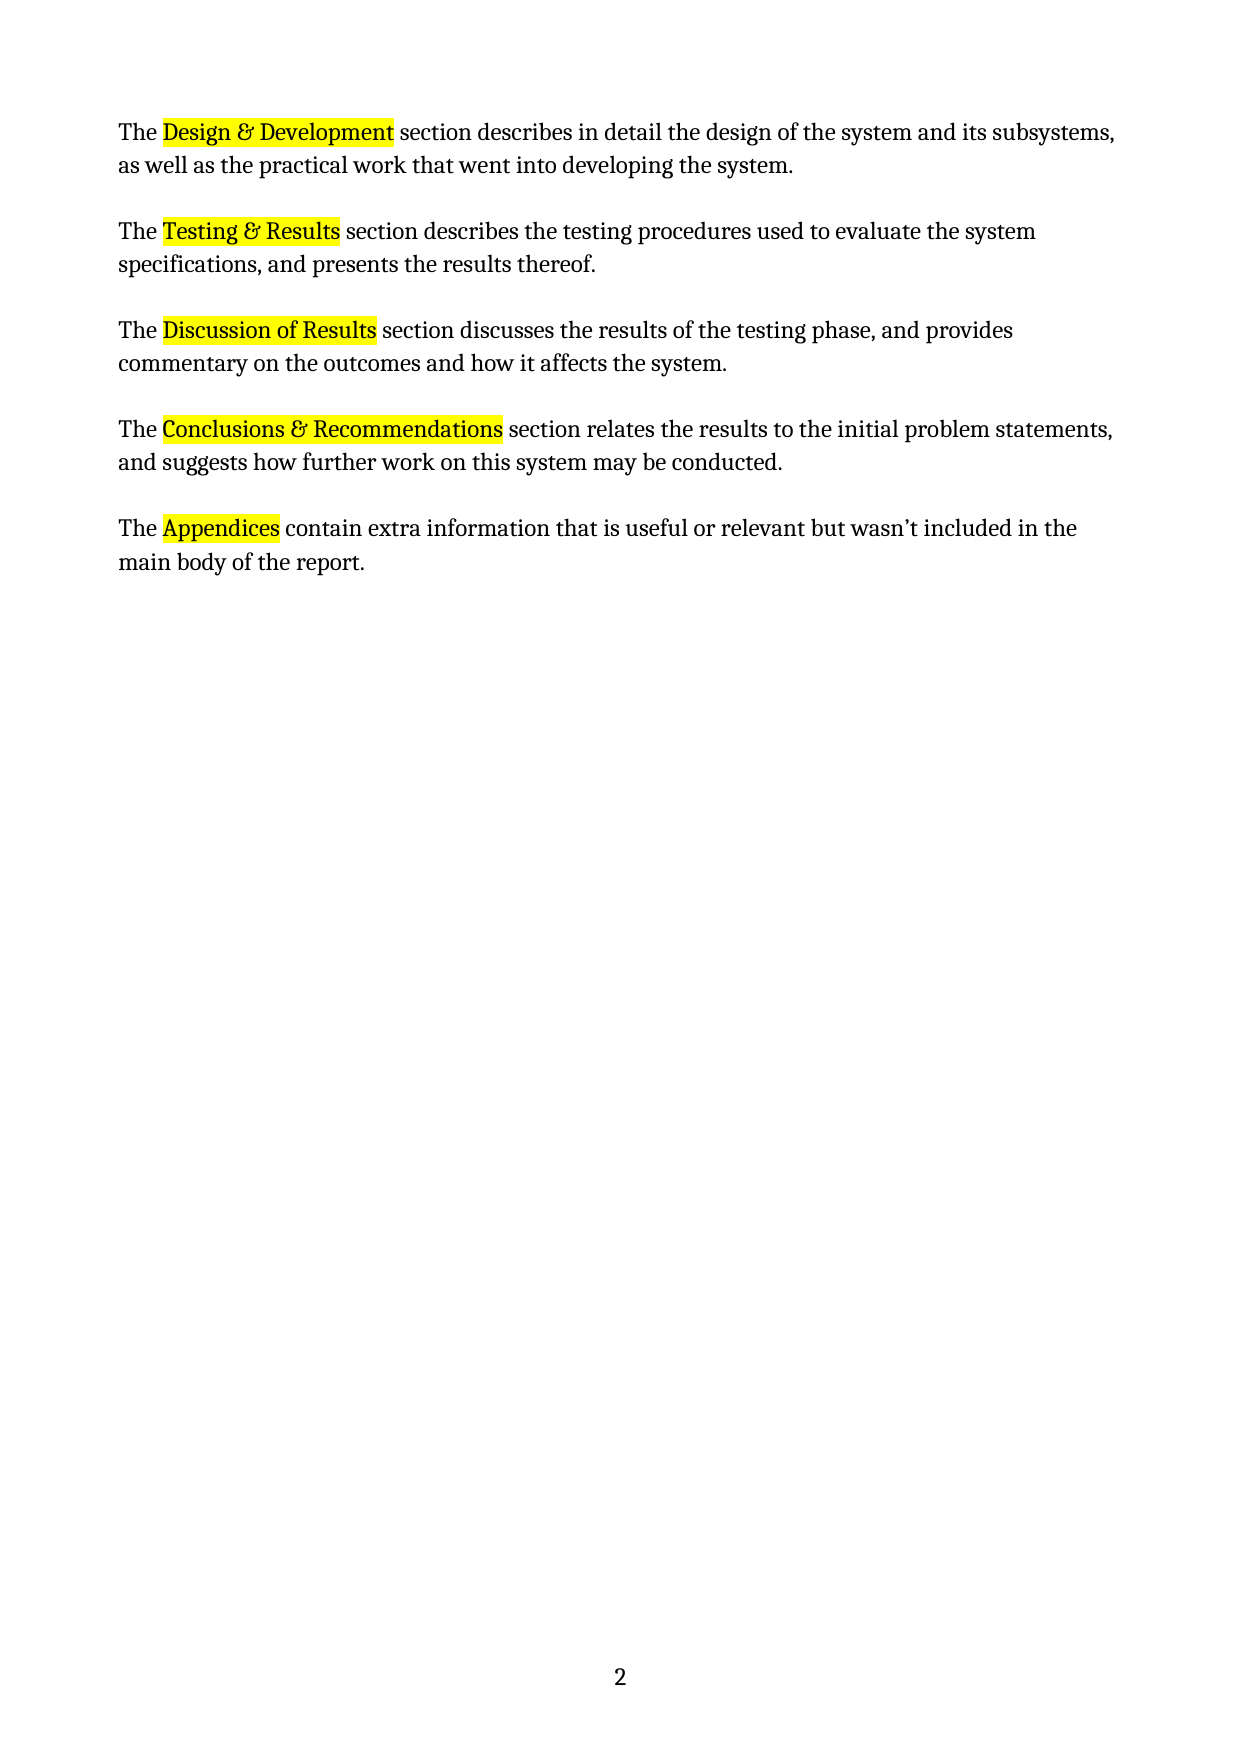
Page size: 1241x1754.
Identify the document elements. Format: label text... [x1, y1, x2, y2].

text The Discussion of Results section discusses the results of the testing phase, and provides commentary on the outcomes and how it affects the system. [118, 316, 1122, 378]
text The Testing & Results section describes the testing procedures used to evaluate the system specifications, and presents the results thereof. [118, 217, 1122, 279]
text The Design & Development section describes in detail the design of the system and its subsystems, as well as the practical work that went into developing the system. [118, 118, 1122, 180]
text The Appendices contain extra information that is useful or relevant but wasn’t included in the main body of the report. [118, 514, 1122, 576]
text The Conclusions & Recommendations section relates the results to the initial problem statements, and suggests how further work on this system may be conducted. [118, 415, 1122, 477]
